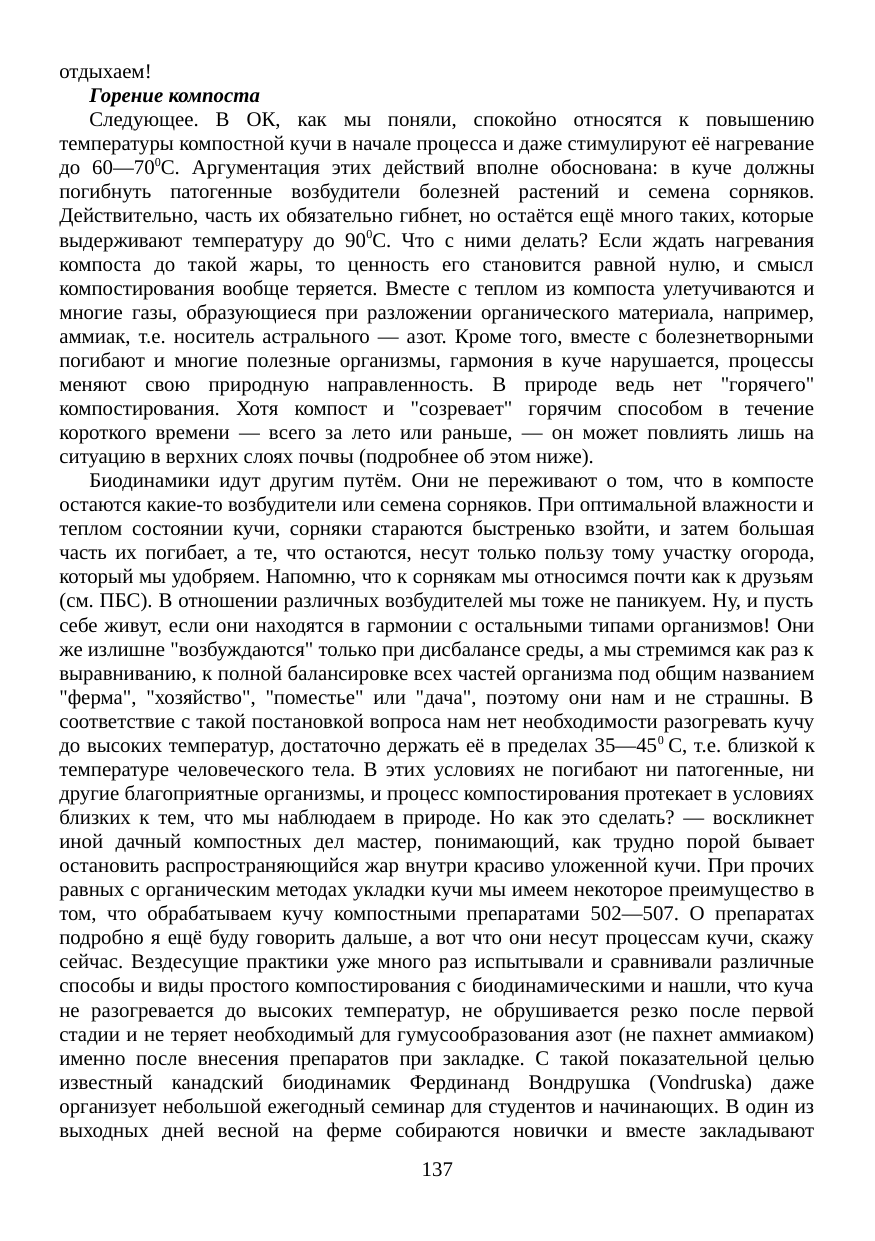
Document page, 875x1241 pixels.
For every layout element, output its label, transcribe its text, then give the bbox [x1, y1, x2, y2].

text Следующее. В ОК, как мы поняли, спокойно относятся к повышению температуры компостной кучи в начале процесса и даже стимулируют её нагревание до 60—700С. Аргументация этих действий вполне обоснована: в куче должны погибнуть патогенные возбудители болезней растений и семена сорняков. Действительно, часть их обязательно гибнет, но остаётся ещё много таких, которые выдерживают температуру до 900С. Что с ними делать? Если ждать нагревания компоста до такой жары, то ценность его становится равной нулю, и смысл компостирования вообще теряется. Вместе с теплом из компоста улетучиваются и многие газы, образующиеся при разложении органического материала, например, аммиак, т.е. носитель астрального — азот. Кроме того, вместе с болезнетворными погибают и многие полезные организмы, гармония в куче нарушается, процессы меняют свою природную направленность. В природе ведь нет "горячего" компостирования. Хотя компост и "созревает" горячим способом в течение короткого времени — всего за лето или раньше, — он может повлиять лишь на ситуацию в верхних слоях почвы (подробнее об этом ниже). [59, 107, 815, 468]
text Биодинамики идут другим путём. Они не переживают о том, что в компосте остаются какие-то возбудители или семена сорняков. При оптимальной влажности и теплом состоянии кучи, сорняки стараются быстренько взойти, и затем большая часть их погибает, а те, что остаются, несут только пользу тому участку огорода, который мы удобряем. Напомню, что к сорнякам мы относимся почти как к друзьям (см. ПБС). В отношении различных возбудителей мы тоже не паникуем. Ну, и пусть себе живут, если они находятся в гармонии с остальными типами организмов! Они же излишне "возбуждаются" только при дисбалансе среды, а мы стремимся как раз к выравниванию, к полной балансировке всех частей организма под общим названием "ферма", "хозяйство", "поместье" или "дача", поэтому они нам и не страшны. В соответствие с такой постановкой вопроса нам нет необходимости разогревать кучу до высоких температур, достаточно держать её в пределах 35—450 С, т.е. близкой к температуре человеческого тела. В этих условиях не погибают ни патогенные, ни другие благоприятные организмы, и процесс компостирования протекает в условиях близких к тем, что мы наблюдаем в природе. Но как это сделать? — воскликнет иной дачный компостных дел мастер, понимающий, как трудно порой бывает остановить распространяющийся жар внутри красиво уложенной кучи. При прочих равных с органическим методах укладки кучи мы имеем некоторое преимущество в том, что обрабатываем кучу компостными препаратами 502—507. О препаратах подробно я ещё буду говорить дальше, а вот что они несут процессам кучи, скажу сейчас. Вездесущие практики уже много раз испытывали и сравнивали различные способы и виды простого компостирования с биодинамическими и нашли, что куча не разогревается до высоких температур, не обрушивается резко после первой стадии и не теряет необходимый для гумусообразования азот (не пахнет аммиаком) именно после внесения препаратов при закладке. С такой показательной целью известный канадский биодинамик Фердинанд Вондрушка (Vondruska) даже организует небольшой ежегодный семинар для студентов и начинающих. В один из выходных дней весной на ферме собираются новички и вместе закладывают [59, 468, 815, 1142]
text отдыхаем! [59, 59, 815, 83]
text Горение компоста [59, 83, 815, 107]
